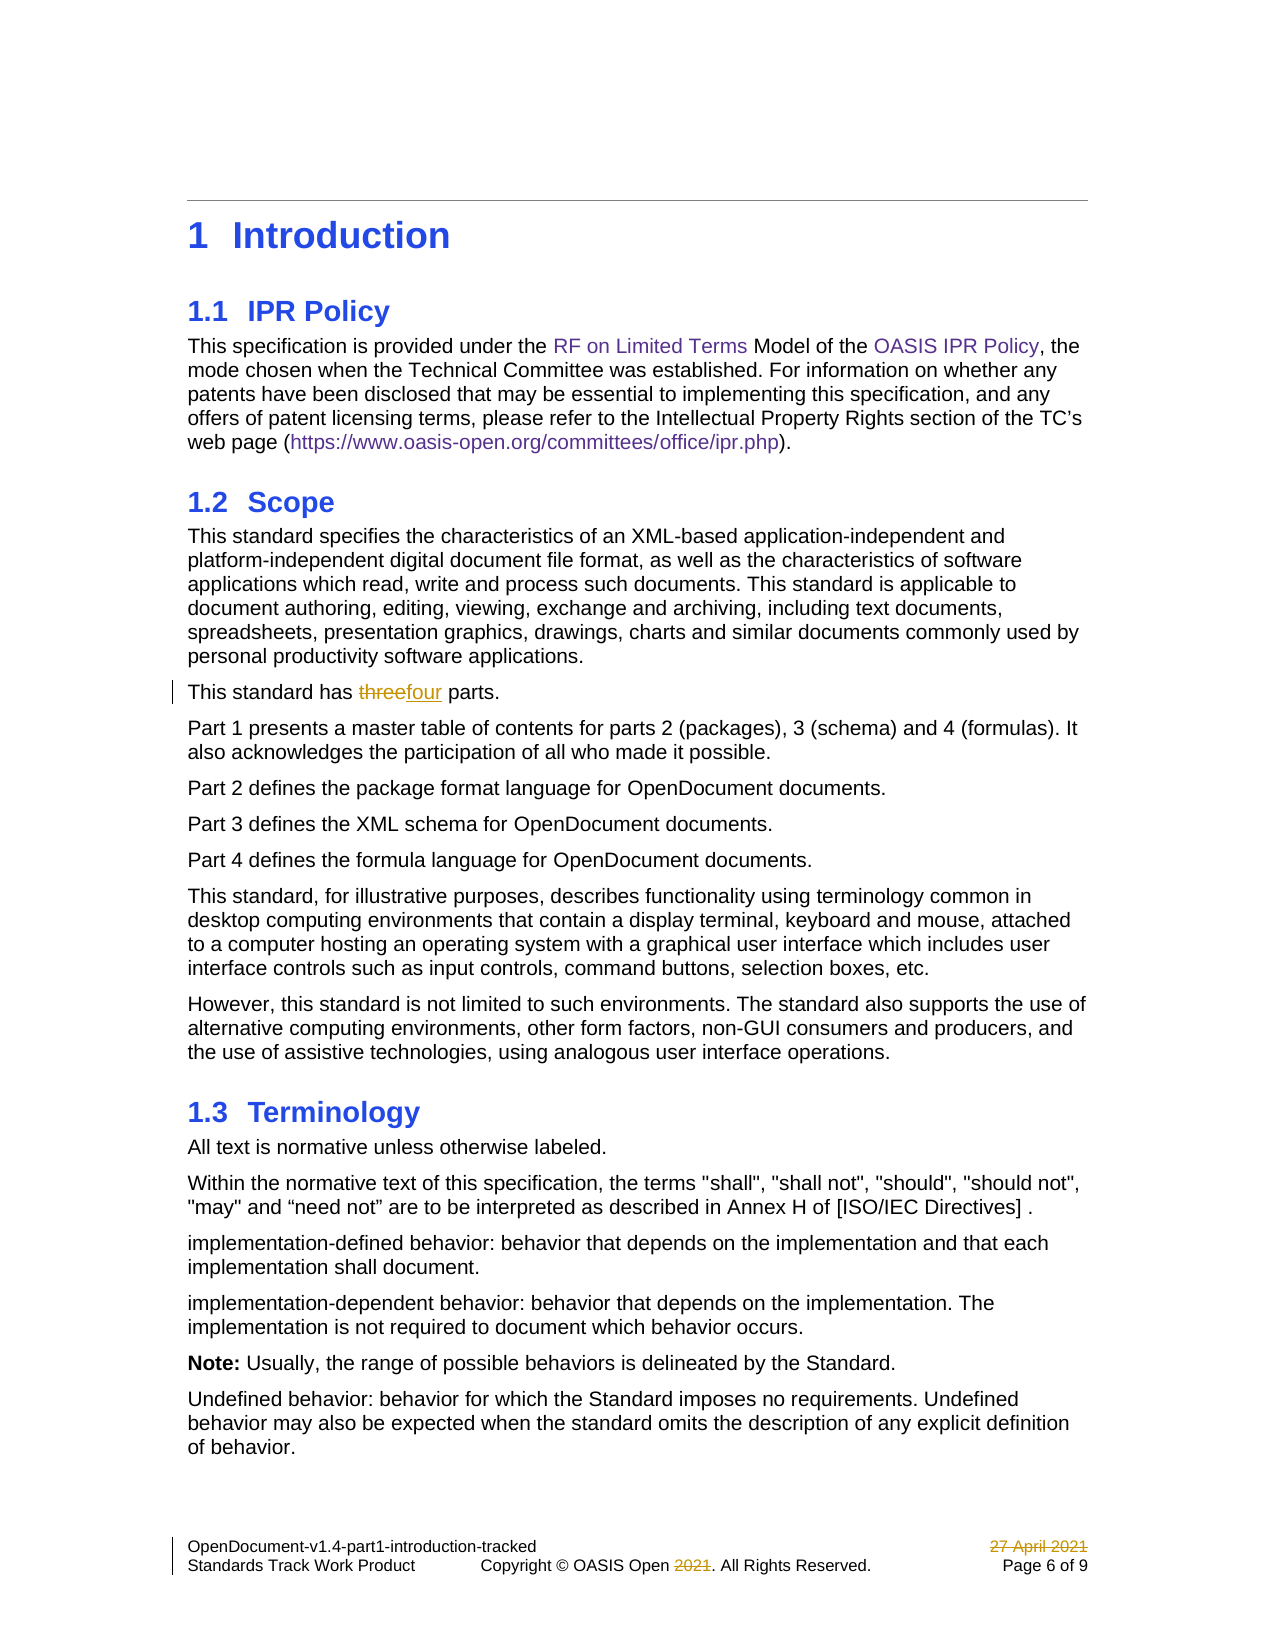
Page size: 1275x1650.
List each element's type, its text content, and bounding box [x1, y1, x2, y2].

subtitle IPR Policy [187, 294, 1088, 328]
text Note: Usually, the range of possible behaviors is delineated by the Standard. [187, 1351, 1088, 1374]
text However, this standard is not limited to such environments. The standard also supports the use of alternative computing environments, other form factors, non-GUI consumers and producers, and the use of assistive technologies, using analogous user interface operations. [187, 992, 1088, 1064]
text Undefined behavior: behavior for which the Standard imposes no requirements. Undefined behavior may also be expected when the standard omits the description of any explicit definition of behavior. [187, 1387, 1088, 1458]
text Part 2 defines the package format language for OpenDocument documents. [187, 776, 1088, 800]
text This specification is provided under the RF on Limited Terms Model of the OASIS IPR Policy, the mode chosen when the Technical Committee was established. For information on whether any patents have been disclosed that may be essential to implementing this specification, and any offers of patent licensing terms, please refer to the Intellectual Property Rights section of the TC’s web page (https://www.oasis-open.org/committees/office/ipr.php). [187, 334, 1088, 453]
text This standard specifies the characteristics of an XML-based application-independent and platform-independent digital document file format, as well as the characteristics of software applications which read, write and process such documents. This standard is applicable to document authoring, editing, viewing, exchange and archiving, including text documents, spreadsheets, presentation graphics, drawings, charts and similar documents commonly used by personal productivity software applications. [187, 524, 1088, 668]
text Part 3 defines the XML schema for OpenDocument documents. [187, 812, 1088, 836]
subtitle Introduction [187, 201, 1088, 257]
subtitle Scope [187, 484, 1088, 518]
text This standard has four parts. [187, 680, 1088, 704]
text Part 4 defines the formula language for OpenDocument documents. [187, 848, 1088, 872]
text Within the normative text of this specification, the terms "shall", "shall not", "should", "should not", "may" and “need not” are to be interpreted as described in Annex H of [ISO/IEC Directives] . [187, 1171, 1088, 1218]
text implementation-defined behavior: behavior that depends on the implementation and that each implementation shall document. [187, 1231, 1088, 1278]
text implementation-dependent behavior: behavior that depends on the implementation. The implementation is not required to document which behavior occurs. [187, 1291, 1088, 1338]
text Part 1 presents a master table of contents for parts 2 (packages), 3 (schema) and 4 (formulas). It also acknowledges the participation of all who made it possible. [187, 716, 1088, 764]
text All text is normative unless otherwise labeled. [187, 1134, 1088, 1158]
text This standard, for illustrative purposes, describes functionality using terminology common in desktop computing environments that contain a display terminal, keyboard and mouse, attached to a computer hosting an operating system with a graphical user interface which includes user interface controls such as input controls, command buttons, selection boxes, etc. [187, 884, 1088, 980]
subtitle Terminology [187, 1095, 1088, 1128]
